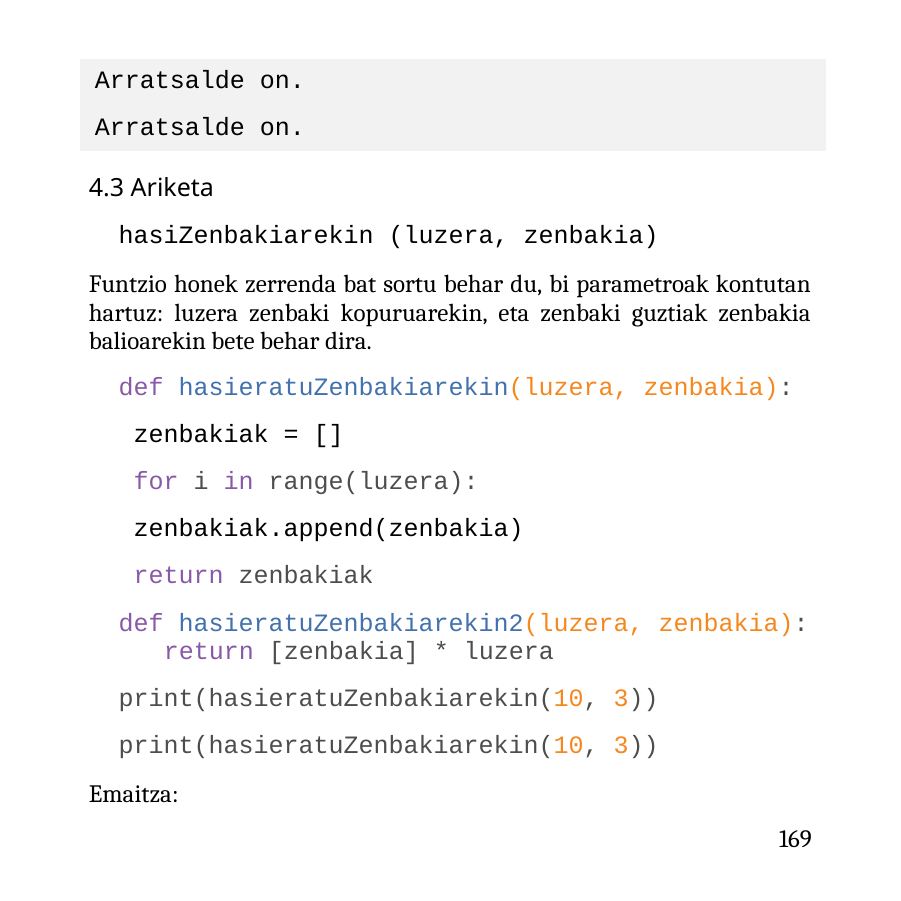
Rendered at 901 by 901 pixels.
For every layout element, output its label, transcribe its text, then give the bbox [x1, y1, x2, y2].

text print(hasieratuZenbakiarekin(10, 3)) [118, 686, 811, 714]
text Funtzio honek zerrenda bat sortu behar du, bi parametroak kontutan hartuz: luzera zenbaki kopuruarekin, eta zenbaki guztiak zenbakia balioarekin bete behar dira. [89, 270, 811, 356]
text Arratsalde on. [86, 65, 820, 96]
text def hasieratuZenbakiarekin(luzera, zenbakia): [118, 375, 811, 403]
text zenbakiak = [] [118, 422, 811, 450]
text for i in range(luzera): [118, 469, 811, 497]
text 4.3 Ariketa [89, 170, 811, 204]
text return zenbakiak [118, 563, 811, 591]
text print(hasieratuZenbakiarekin(10, 3)) [118, 733, 811, 761]
text Arratsalde on. [86, 106, 820, 145]
text hasiZenbakiarekin (luzera, zenbakia) [118, 223, 811, 251]
text zenbakiak.append(zenbakia) [118, 516, 811, 544]
text Emaitza: [89, 780, 811, 808]
text def hasieratuZenbakiarekin2(luzera, zenbakia): return [zenbakia] * luzera [118, 610, 811, 667]
